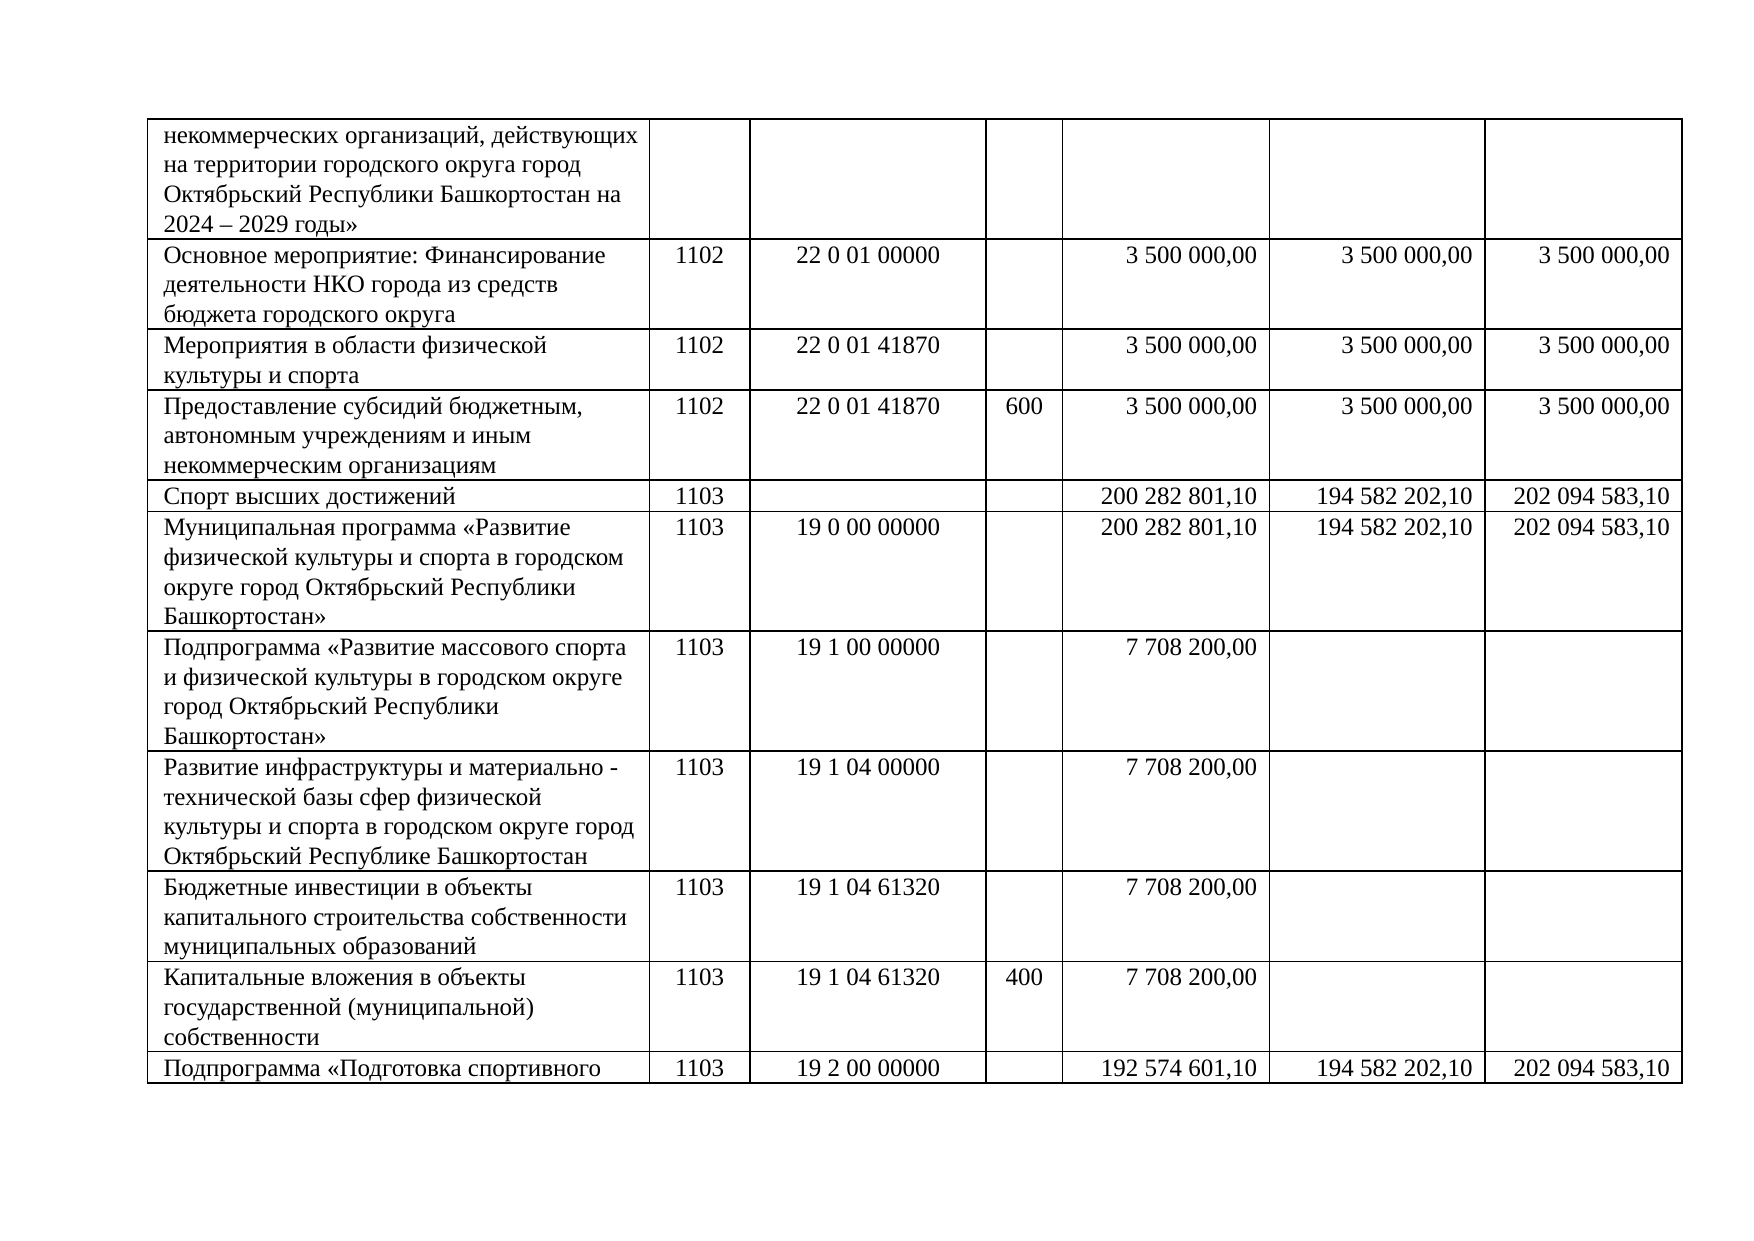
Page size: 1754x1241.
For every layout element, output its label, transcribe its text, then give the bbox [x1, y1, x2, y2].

table_cell 1103 [650, 752, 749, 870]
table_cell [1270, 962, 1484, 1051]
table_cell некоммерческих организаций, действующих на территории городского округа город Октябрьский Республики Башкортостан на 2024 – 2029 годы» [148, 120, 649, 238]
table_cell Предоставление субсидий бюджетным, автономным учреждениям и иным некоммерческим организациям [148, 391, 649, 479]
table_cell [987, 481, 1062, 511]
table_cell [1486, 752, 1681, 870]
table_cell 1103 [650, 962, 749, 1051]
table_cell Мероприятия в области физической культуры и спорта [148, 330, 649, 389]
table_cell [987, 872, 1062, 961]
table_cell 1103 [650, 1052, 749, 1082]
table_cell 202 094 583,10 [1486, 481, 1681, 511]
table_cell 3 500 000,00 [1486, 330, 1681, 389]
table_cell 22 0 01 41870 [751, 330, 985, 389]
table_cell 200 282 801,10 [1063, 481, 1269, 511]
table_cell 19 0 00 00000 [751, 512, 985, 630]
table_cell [987, 752, 1062, 870]
table_cell 200 282 801,10 [1063, 512, 1269, 630]
table_cell [987, 512, 1062, 630]
table_cell Основное мероприятие: Финансирование деятельности НКО города из средств бюджета городского округа [148, 240, 649, 328]
table_cell Подпрограмма «Развитие массового спорта и физической культуры в городском округе город Октябрьский Республики Башкортостан» [148, 632, 649, 750]
table_cell 1103 [650, 512, 749, 630]
table_cell Муниципальная программа «Развитие физической культуры и спорта в городском округе город Октябрьский Республики Башкортостан» [148, 512, 649, 630]
table_cell 7 708 200,00 [1063, 962, 1269, 1051]
table_cell 600 [987, 391, 1062, 479]
table_cell Развитие инфраструктуры и материально - технической базы сфер физической культуры и спорта в городском округе город Октябрьский Республике Башкортостан [148, 752, 649, 870]
table_cell Спорт высших достижений [148, 481, 649, 511]
table_cell [751, 481, 985, 511]
table_cell 3 500 000,00 [1270, 391, 1484, 479]
table_cell 22 0 01 00000 [751, 240, 985, 328]
table_cell 194 582 202,10 [1270, 512, 1484, 630]
table_cell [1063, 120, 1269, 238]
table_cell [1270, 120, 1484, 238]
table_cell 400 [987, 962, 1062, 1051]
table_cell 3 500 000,00 [1486, 391, 1681, 479]
table_cell 19 1 04 00000 [751, 752, 985, 870]
table_cell [650, 120, 749, 238]
table_cell [1486, 962, 1681, 1051]
table_cell 1103 [650, 632, 749, 750]
table_cell 19 1 00 00000 [751, 632, 985, 750]
table_cell 22 0 01 41870 [751, 391, 985, 479]
table_cell 202 094 583,10 [1486, 512, 1681, 630]
table_cell 1102 [650, 391, 749, 479]
table_cell [987, 330, 1062, 389]
table_cell 1103 [650, 872, 749, 961]
table_cell 3 500 000,00 [1270, 240, 1484, 328]
table_cell 1102 [650, 240, 749, 328]
table_cell [987, 120, 1062, 238]
table_cell [1270, 872, 1484, 961]
table_cell 3 500 000,00 [1063, 240, 1269, 328]
table_cell 7 708 200,00 [1063, 752, 1269, 870]
table_cell 194 582 202,10 [1270, 481, 1484, 511]
table_cell 7 708 200,00 [1063, 872, 1269, 961]
table_cell 19 1 04 61320 [751, 962, 985, 1051]
table_cell 3 500 000,00 [1486, 240, 1681, 328]
table_cell 192 574 601,10 [1063, 1052, 1269, 1082]
table_cell 3 500 000,00 [1270, 330, 1484, 389]
table_cell 1103 [650, 481, 749, 511]
table_cell 3 500 000,00 [1063, 391, 1269, 479]
table_cell Бюджетные инвестиции в объекты капитального строительства собственности муниципальных образований [148, 872, 649, 961]
table_cell [1270, 752, 1484, 870]
table_cell 7 708 200,00 [1063, 632, 1269, 750]
table_cell Подпрограмма «Подготовка спортивного [148, 1052, 649, 1082]
table_cell 202 094 583,10 [1486, 1052, 1681, 1082]
table_cell 3 500 000,00 [1063, 330, 1269, 389]
table_cell [987, 1052, 1062, 1082]
table_cell Капитальные вложения в объекты государственной (муниципальной) собственности [148, 962, 649, 1051]
table_cell [987, 632, 1062, 750]
table_cell 194 582 202,10 [1270, 1052, 1484, 1082]
table_cell [1486, 872, 1681, 961]
table_cell [1486, 120, 1681, 238]
table_cell [751, 120, 985, 238]
table_cell 19 2 00 00000 [751, 1052, 985, 1082]
table_cell 19 1 04 61320 [751, 872, 985, 961]
table_cell 1102 [650, 330, 749, 389]
table_cell [1486, 632, 1681, 750]
table_cell [1270, 632, 1484, 750]
table_cell [987, 240, 1062, 328]
